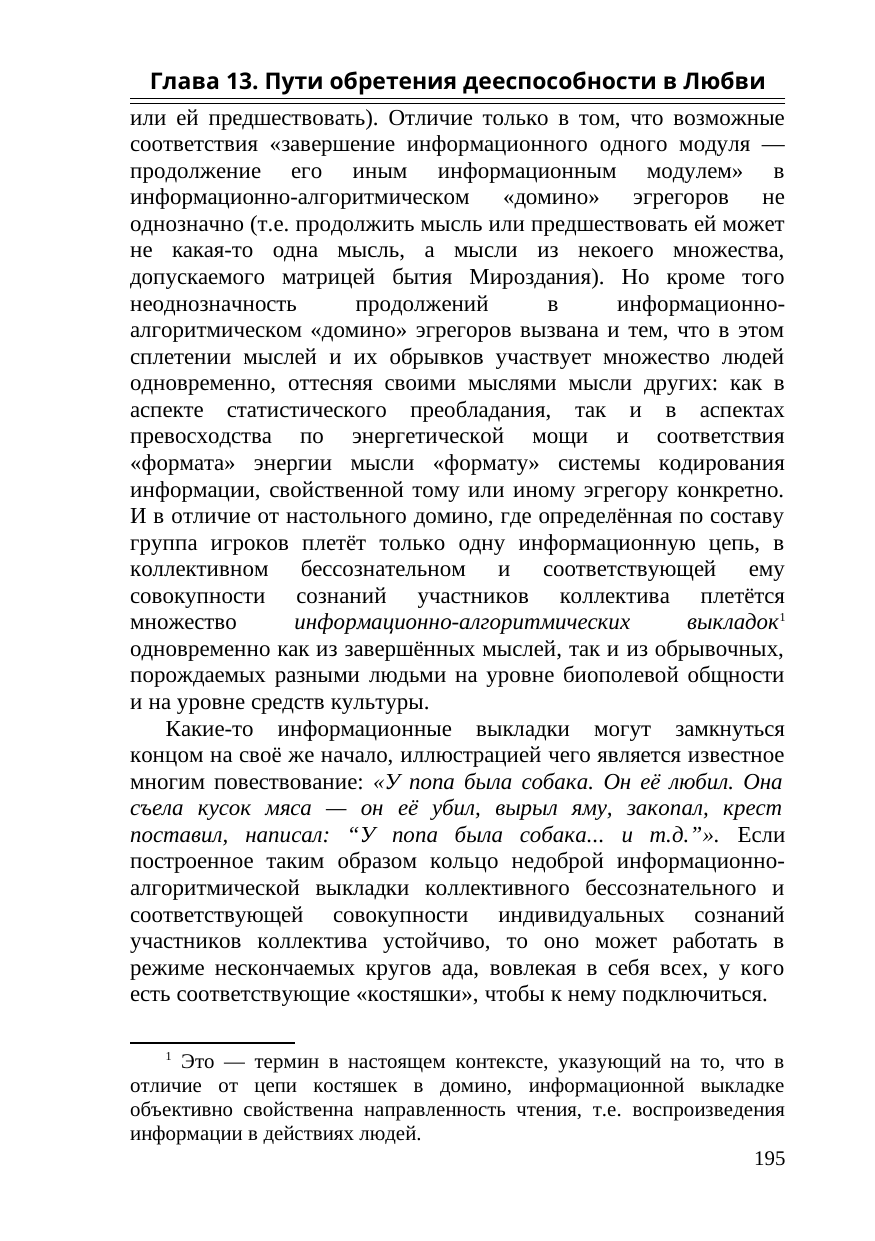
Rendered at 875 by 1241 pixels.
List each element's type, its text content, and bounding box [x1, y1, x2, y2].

text или ей предшествовать). Отличие только в том, что возможные соответствия «завершение информационного одного модуля — продолжение его иным информационным модулем» в информационно-алгоритмическом «домино» эгрегоров не однозначно (т.е. продолжить мысль или предшествовать ей может не какая-то одна мысль, а мысли из некоего множества, допускаемого матрицей бытия Мироздания). Но кроме того неоднозначность продолжений в информационно-алгоритмическом «домино» эгрегоров вызвана и тем, что в этом сплетении мыслей и их обрывков участвует множество людей одновременно, оттесняя своими мыслями мысли других: как в аспекте статистического преобладания, так и в аспектах превосходства по энергетической мощи и соответствия «формата» энергии мысли «формату» системы кодирования информации, свойственной тому или иному эгрегору конкретно. И в отличие от настольного домино, где определённая по составу группа игроков плетёт только одну информационную цепь, в коллективном бессознательном и соответствующей ему совокупности сознаний участников коллектива плетётся множество информационно-алгоритмических выкладок одновременно как из завершённых мыслей, так и из обрывочных, порождаемых разными людьми на уровне биополевой общности и на уровне средств культуры. [130, 104, 785, 714]
text Это — термин в настоящем контексте, указующий на то, что в отличие от цепи костяшек в домино, информационной выкладке объективно свойственна направленность чтения, т.е. воспроизведения информации в действиях людей. [130, 1049, 785, 1145]
text Какие-то информационные выкладки могут замкнуться концом на своё же начало, иллюстрацией чего является известное многим повествование: «У попа была собака. Он её любил. Она съела кусок мяса — он её убил, вырыл яму, закопал, крест поставил, написал: “У попа была собака... и т.д.”». Если построенное таким образом кольцо недоброй информационно-алгоритмической выкладки коллективного бессознательного и соответствующей совокупности индивидуальных сознаний участников коллектива устойчиво, то оно может работать в режиме нескончаемых кругов ада, вовлекая в себя всех, у кого есть соответствующие «костяшки», чтобы к нему подключиться. [130, 714, 785, 1007]
